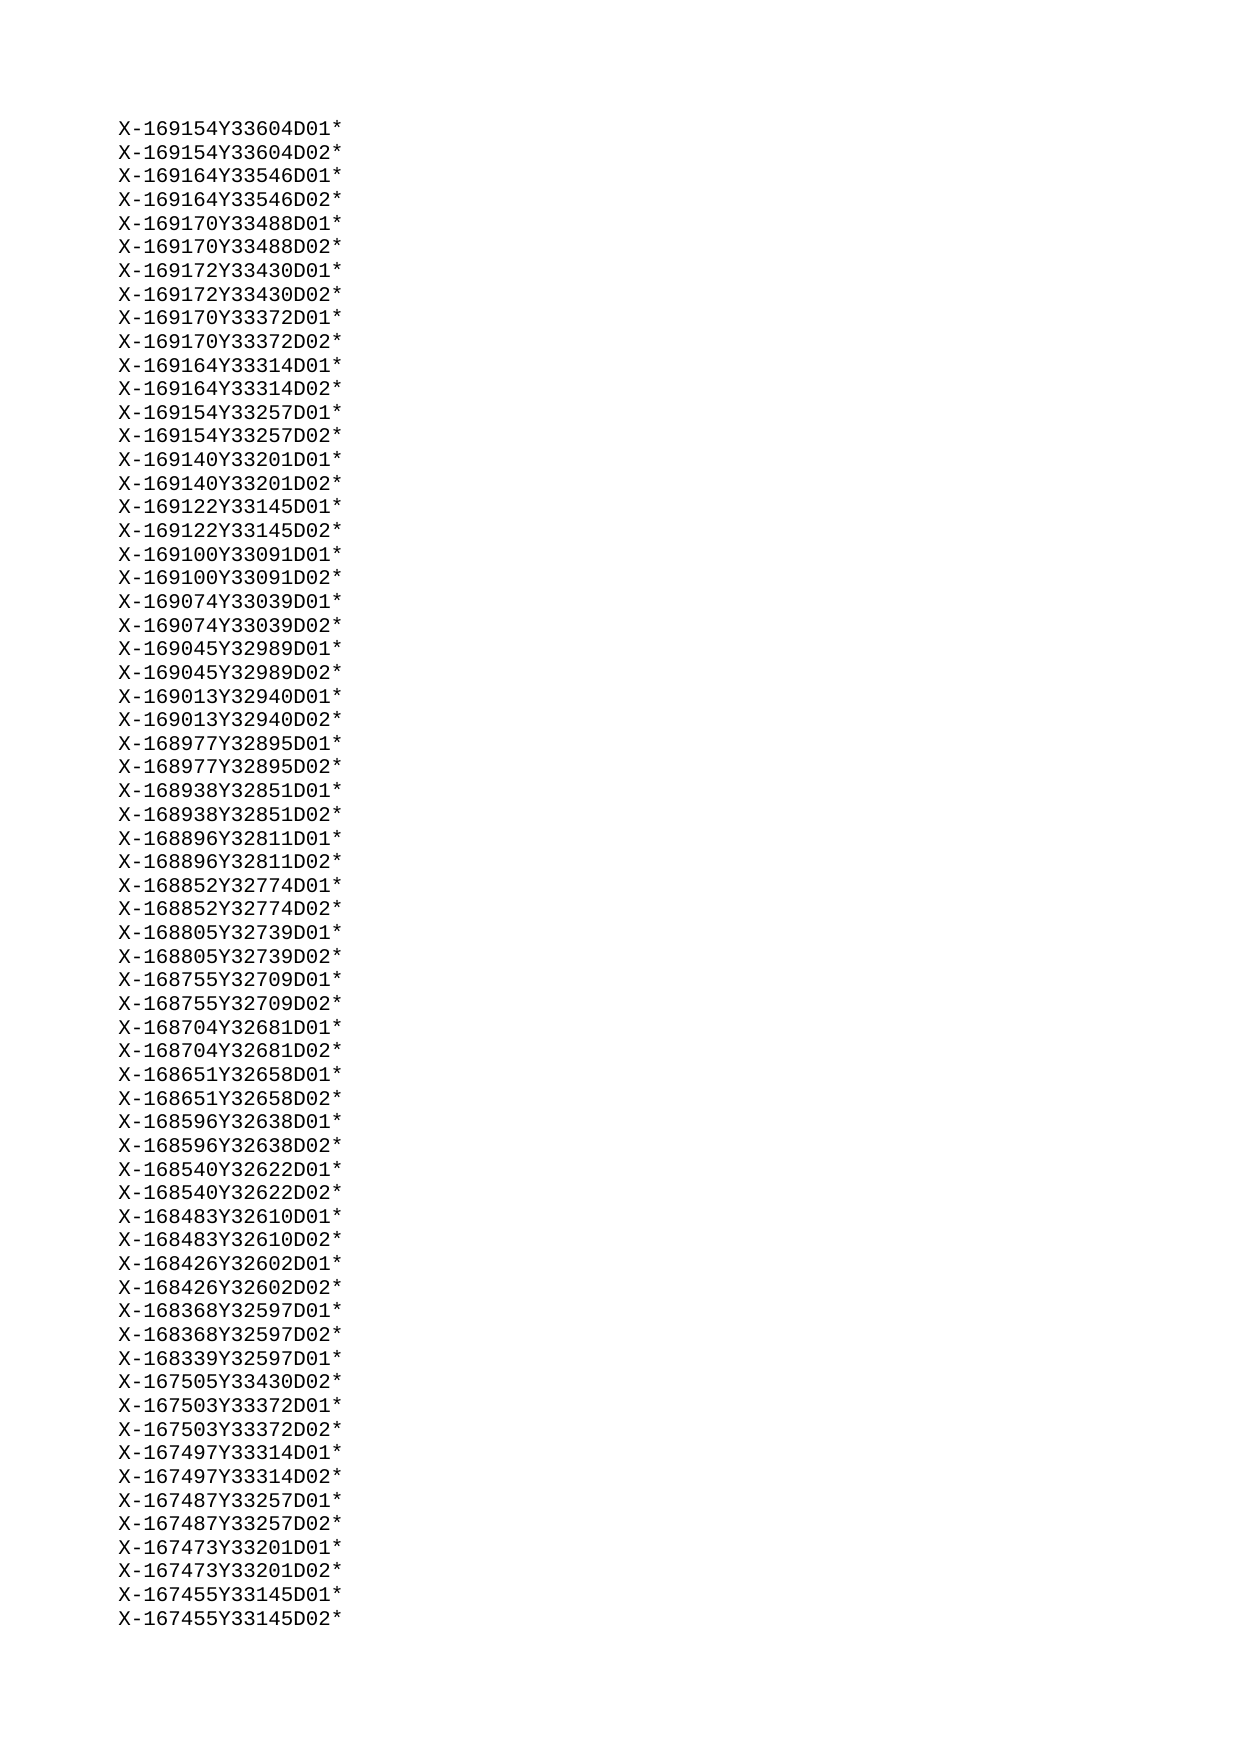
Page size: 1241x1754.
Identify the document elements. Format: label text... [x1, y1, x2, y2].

text X-169164Y33546D02* [118, 189, 1122, 213]
text X-169100Y33091D02* [118, 567, 1122, 591]
text X-169122Y33145D01* [118, 496, 1122, 520]
text X-168938Y32851D01* [118, 780, 1122, 804]
text X-169172Y33430D02* [118, 284, 1122, 307]
text X-168540Y32622D02* [118, 1182, 1122, 1206]
text X-169172Y33430D01* [118, 260, 1122, 284]
text X-168896Y32811D02* [118, 851, 1122, 875]
text X-169154Y33604D01* [118, 118, 1122, 142]
text X-169154Y33257D01* [118, 402, 1122, 426]
text X-168938Y32851D02* [118, 804, 1122, 827]
text X-167487Y33257D01* [118, 1489, 1122, 1513]
text X-169013Y32940D01* [118, 686, 1122, 709]
text X-168755Y32709D01* [118, 969, 1122, 993]
text X-168805Y32739D02* [118, 946, 1122, 969]
text X-168896Y32811D01* [118, 827, 1122, 851]
text X-168704Y32681D01* [118, 1017, 1122, 1040]
text X-168651Y32658D02* [118, 1088, 1122, 1111]
text X-167503Y33372D02* [118, 1419, 1122, 1442]
text X-167473Y33201D01* [118, 1537, 1122, 1561]
text X-169100Y33091D01* [118, 544, 1122, 567]
text X-169164Y33314D01* [118, 354, 1122, 378]
text X-168368Y32597D01* [118, 1300, 1122, 1324]
text X-168651Y32658D01* [118, 1064, 1122, 1088]
text X-167455Y33145D01* [118, 1584, 1122, 1608]
text X-168977Y32895D02* [118, 757, 1122, 780]
text X-169045Y32989D01* [118, 638, 1122, 662]
text X-168704Y32681D02* [118, 1040, 1122, 1064]
text X-167497Y33314D02* [118, 1466, 1122, 1489]
text X-168596Y32638D02* [118, 1135, 1122, 1158]
text X-169170Y33372D01* [118, 307, 1122, 331]
text X-167487Y33257D02* [118, 1513, 1122, 1537]
text X-167503Y33372D01* [118, 1395, 1122, 1419]
text X-168805Y32739D01* [118, 922, 1122, 946]
text X-168977Y32895D01* [118, 733, 1122, 757]
text X-167455Y33145D02* [118, 1608, 1122, 1631]
text X-168852Y32774D02* [118, 898, 1122, 922]
text X-169045Y32989D02* [118, 662, 1122, 686]
text X-168755Y32709D02* [118, 993, 1122, 1017]
text X-167505Y33430D02* [118, 1371, 1122, 1395]
text X-168368Y32597D02* [118, 1324, 1122, 1348]
text X-169170Y33372D02* [118, 331, 1122, 354]
text X-168540Y32622D01* [118, 1158, 1122, 1182]
text X-169122Y33145D02* [118, 520, 1122, 544]
text X-168339Y32597D01* [118, 1348, 1122, 1371]
text X-168483Y32610D01* [118, 1206, 1122, 1229]
text X-169140Y33201D02* [118, 473, 1122, 496]
text X-169164Y33314D02* [118, 378, 1122, 402]
text X-168852Y32774D01* [118, 875, 1122, 898]
text X-168483Y32610D02* [118, 1229, 1122, 1253]
text X-169154Y33604D02* [118, 142, 1122, 165]
text X-169164Y33546D01* [118, 165, 1122, 189]
text X-169140Y33201D01* [118, 449, 1122, 473]
text X-167497Y33314D01* [118, 1442, 1122, 1466]
text X-169170Y33488D02* [118, 236, 1122, 260]
text X-169074Y33039D01* [118, 591, 1122, 615]
text X-169074Y33039D02* [118, 615, 1122, 638]
text X-168596Y32638D01* [118, 1111, 1122, 1135]
text X-169154Y33257D02* [118, 426, 1122, 449]
text X-168426Y32602D02* [118, 1277, 1122, 1300]
text X-169013Y32940D02* [118, 709, 1122, 733]
text X-169170Y33488D01* [118, 213, 1122, 236]
text X-168426Y32602D01* [118, 1253, 1122, 1277]
text X-167473Y33201D02* [118, 1561, 1122, 1584]
